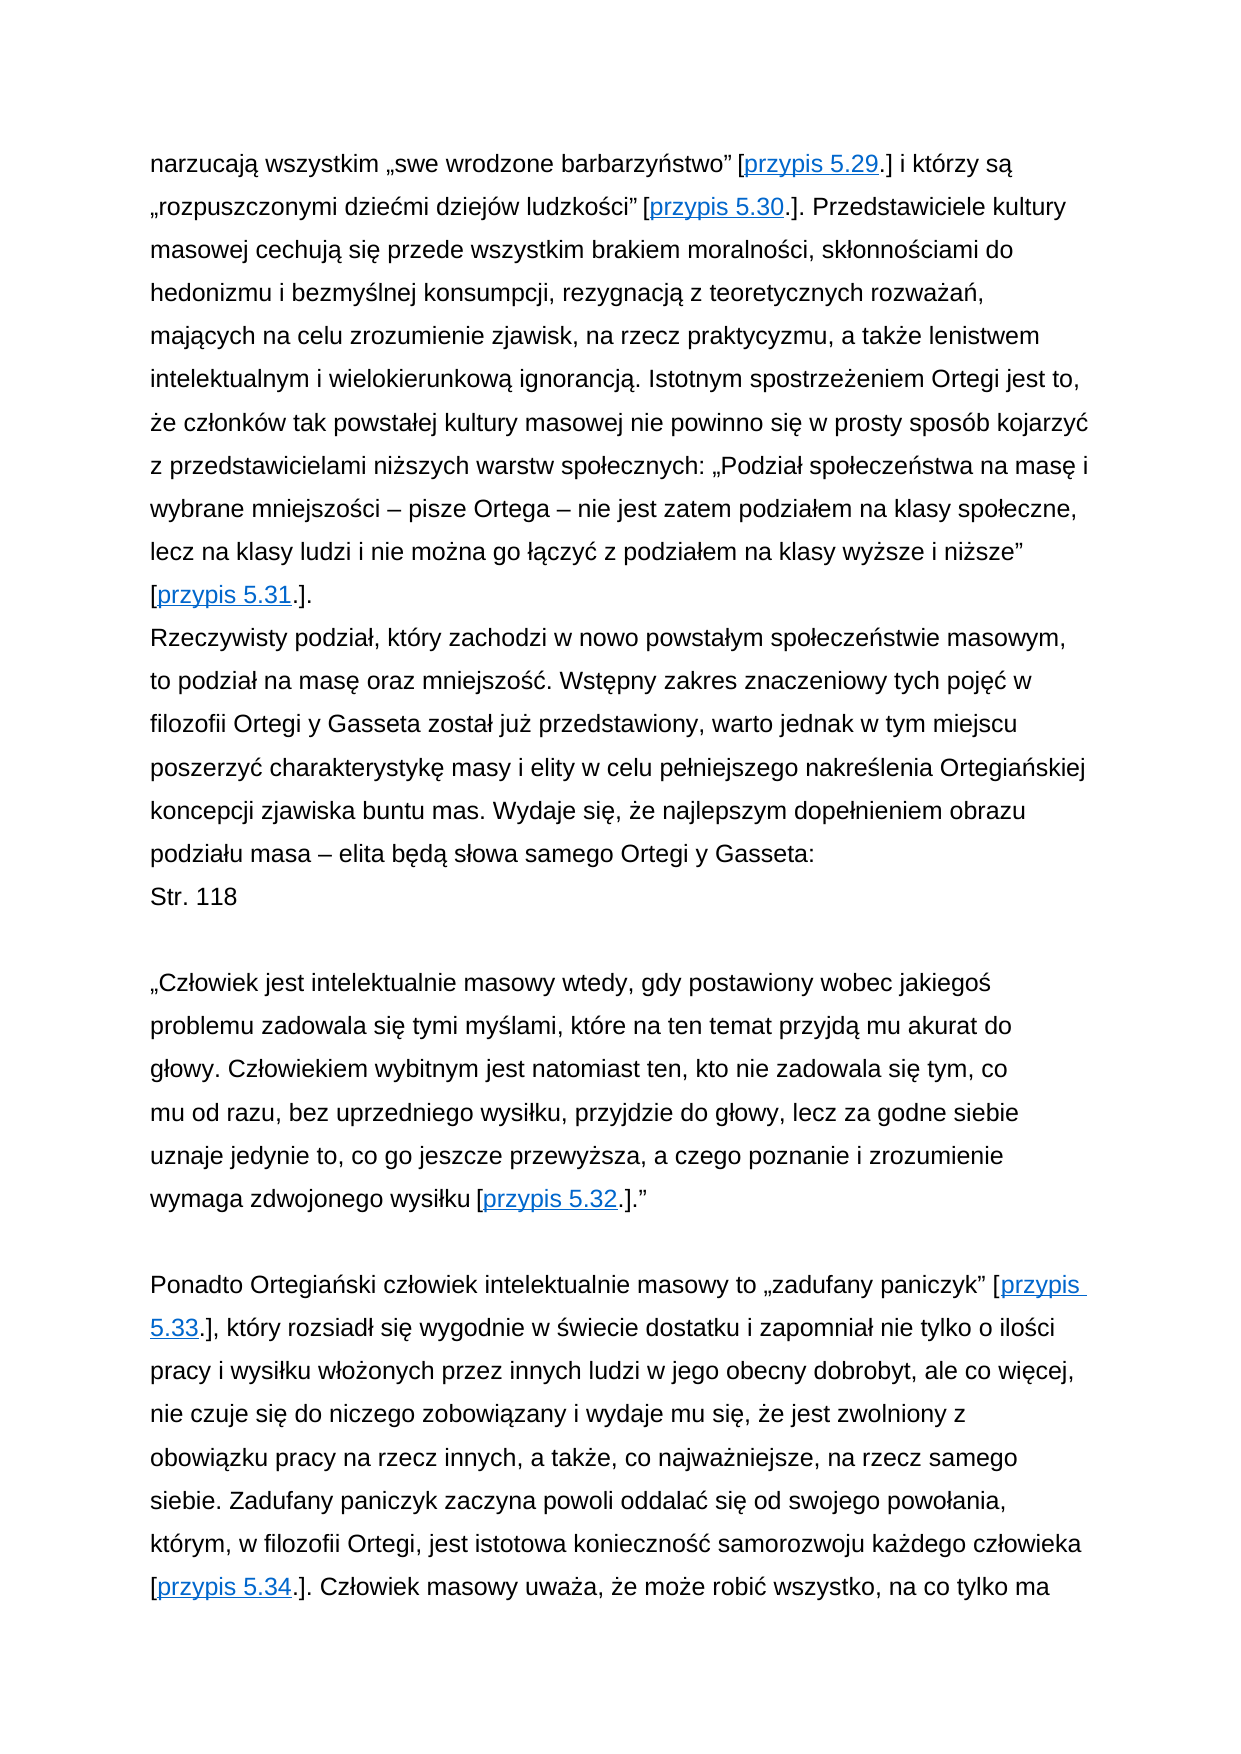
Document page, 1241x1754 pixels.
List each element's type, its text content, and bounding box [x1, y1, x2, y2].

text „Człowiek jest intelektualnie masowy wtedy, gdy postawiony wobec jakiegoś problemu zadowala się tymi myślami, które na ten temat przyjdą mu akurat do głowy. Człowiekiem wybitnym jest natomiast ten, kto nie zadowala się tym, co [150, 968, 1090, 1083]
text Ponadto Ortegiański człowiek intelektualnie masowy to „zadufany paniczyk” [przypis 5.33.], który rozsiadł się wygodnie w świecie dostatku i zapomniał nie tylko o ilości pracy i wysiłku włożonych przez innych ludzi w jego obecny dobrobyt, ale co więcej, nie czuje się do niczego zobowiązany i wydaje mu się, że jest zwolniony z obowiązku pracy na rzecz innych, a także, co najważniejsze, na rzecz samego siebie. Zadufany paniczyk zaczyna powoli oddalać się od swojego powołania, którym, w filozofii Ortegi, jest istotowa konieczność samorozwoju każdego człowieka [przypis 5.34.]. Człowiek masowy uważa, że może robić wszystko, na co tylko ma [150, 1270, 1090, 1601]
text Str. 118 [150, 882, 1090, 911]
text narzucają wszystkim „swe wrodzone barbarzyństwo” [przypis 5.29.] i którzy są „rozpuszczonymi dziećmi dziejów ludzkości” [przypis 5.30.]. Przedstawiciele kultury masowej cechują się przede wszystkim brakiem moralności, skłonnościami do hedonizmu i bezmyślnej konsumpcji, rezygnacją z teoretycznych rozważań, mających na celu zrozumienie zjawisk, na rzecz praktycyzmu, a także lenistwem intelektualnym i wielokierunkową ignorancją. Istotnym spostrzeżeniem Ortegi jest to, że członków tak powstałej kultury masowej nie powinno się w prosty sposób kojarzyć z przedstawicielami niższych warstw społecznych: „Podział społeczeństwa na masę i wybrane mniejszości – pisze Ortega – nie jest zatem podziałem na klasy społeczne, lecz na klasy ludzi i nie można go łączyć z podziałem na klasy wyższe i niższe” [przypis 5.31.]. [150, 149, 1090, 609]
text mu od razu, bez uprzedniego wysiłku, przyjdzie do głowy, lecz za godne siebie uznaje jedynie to, co go jeszcze przewyższa, a czego poznanie i zrozumienie wymaga zdwojonego wysiłku [przypis 5.32.].” [150, 1098, 1090, 1213]
text Rzeczywisty podział, który zachodzi w nowo powstałym społeczeństwie masowym, to podział na masę oraz mniejszość. Wstępny zakres znaczeniowy tych pojęć w filozofii Ortegi y Gasseta został już przedstawiony, warto jednak w tym miejscu poszerzyć charakterystykę masy i elity w celu pełniejszego nakreślenia Ortegiańskiej koncepcji zjawiska buntu mas. Wydaje się, że najlepszym dopełnieniem obrazu podziału masa – elita będą słowa samego Ortegi y Gasseta: [150, 623, 1090, 868]
